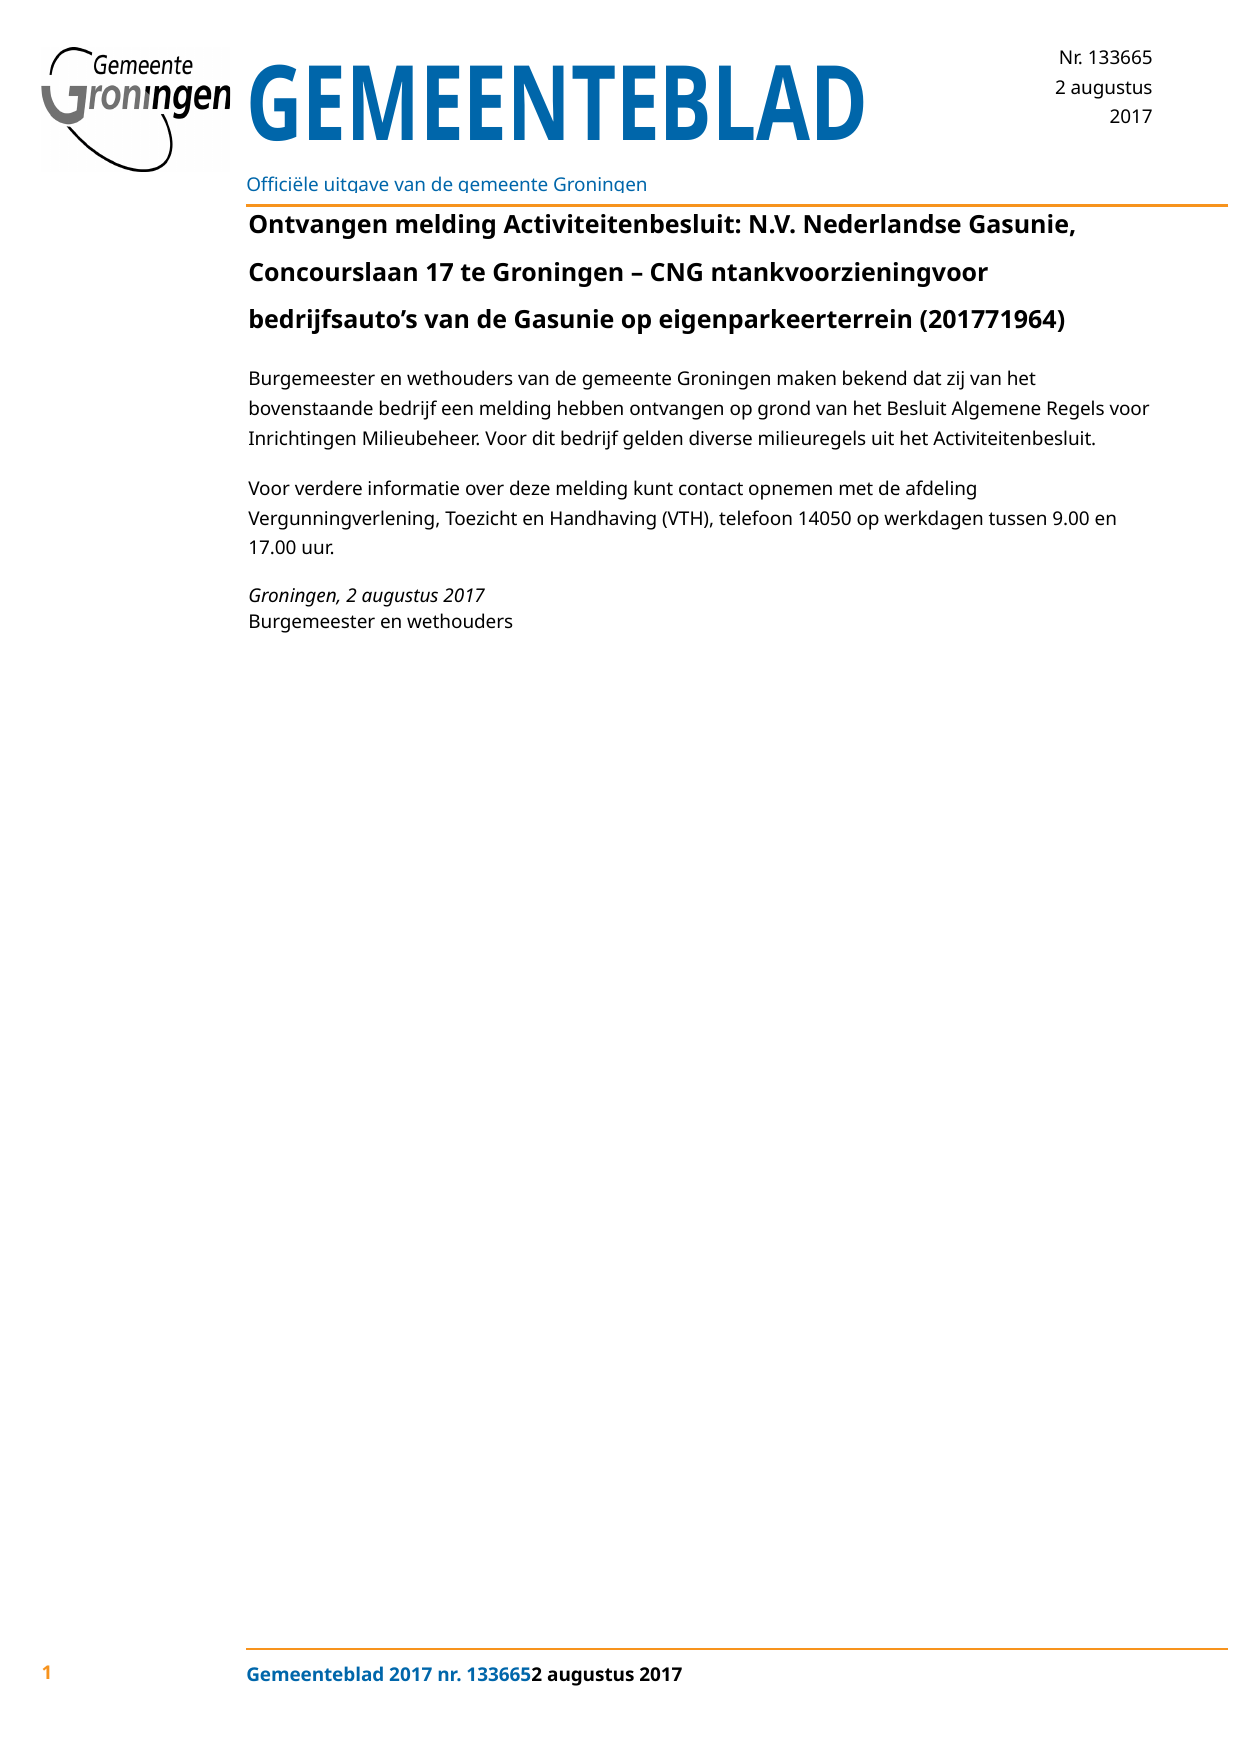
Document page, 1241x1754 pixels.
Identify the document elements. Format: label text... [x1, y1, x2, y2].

text Voor verdere informatie over deze melding kunt contact opnemen met de afdeling Vergunningverlening, Toezicht en Handhaving (VTH), telefoon 14050 op werkdagen tussen 9.00 en 17.00 uur. [248, 475, 1152, 560]
text Ontvangen melding Activiteitenbesluit: N.V. Nederlandse Gasunie, Concourslaan 17 te Groningen – CNG ntankvoorzieningvoor bedrijfsauto’s van de Gasunie op eigenparkeerterrein (201771964) [248, 207, 1152, 336]
text Groningen, 2 augustus 2017 [248, 582, 1152, 608]
text Burgemeester en wethouders van de gemeente Groningen maken bekend dat zij van het bovenstaande bedrijf een melding hebben ontvangen op grond van het Besluit Algemene Regels voor Inrichtingen Milieubeheer. Voor dit bedrijf gelden diverse milieuregels uit het Activiteitenbesluit. [248, 366, 1152, 450]
picture [41, 47, 231, 172]
text Burgemeester en wethouders [248, 608, 1152, 633]
